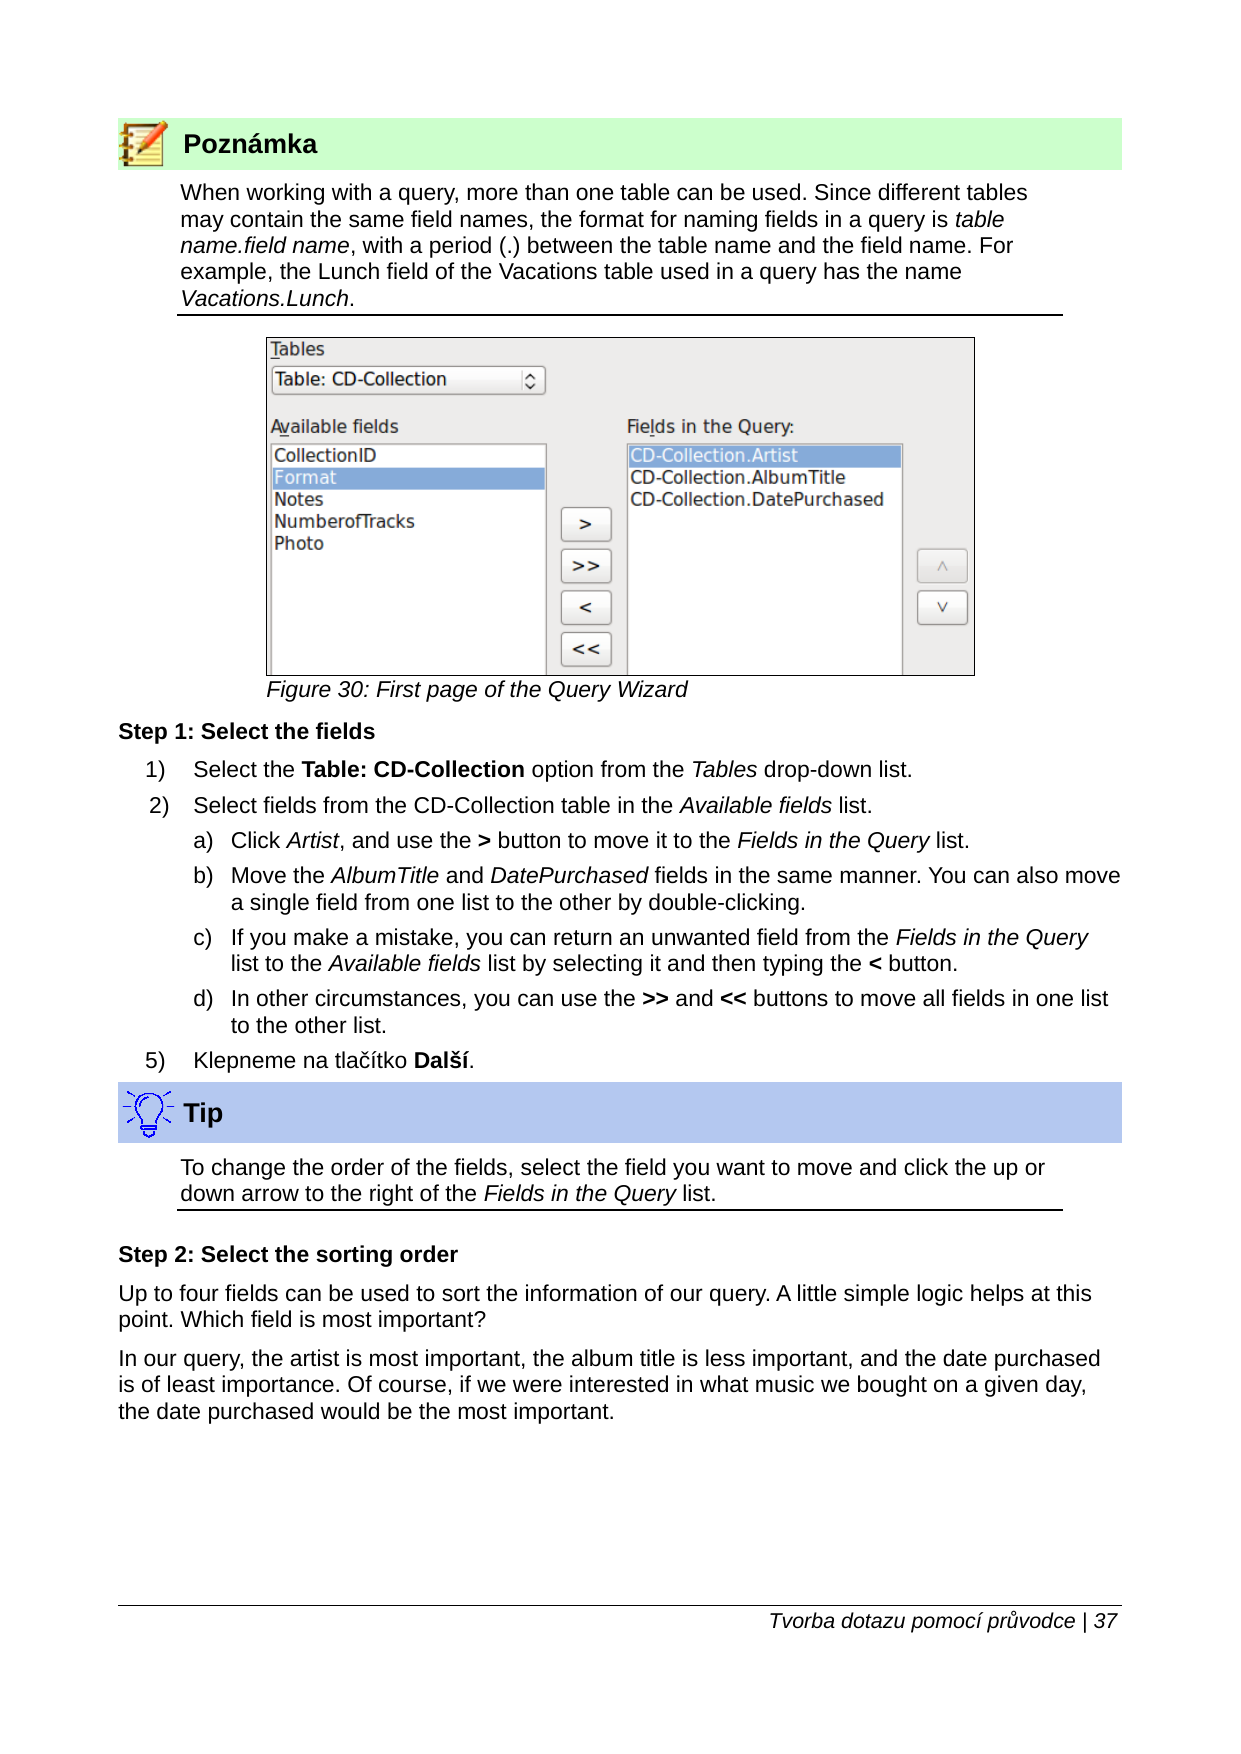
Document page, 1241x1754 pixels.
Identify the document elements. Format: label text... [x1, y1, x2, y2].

list Klepneme na tlačítko Další. [165, 1047, 1122, 1073]
text Figure 30: First page of the Query Wizard [266, 676, 974, 702]
list Select fields from the CD-Collection table in the Available fields list. [169, 792, 1122, 818]
list In other circumstances, you can use the >> and << buttons to move all fields in one list to the other list. [193, 985, 1122, 1038]
picture [267, 338, 974, 675]
subtitle Poznámka [118, 118, 1122, 170]
text Step 1: Select the fields [118, 718, 1122, 744]
text To change the order of the fields, select the field you want to move and click the up or down arrow to the right of the Fields in the Query list. [177, 1151, 1063, 1209]
text Step 2: Select the sorting order [118, 1241, 1122, 1267]
list If you make a mistake, you can return an unwanted field from the Fields in the Query list to the Available fields list by selecting it and then typing the < button. [193, 924, 1122, 976]
picture [119, 1083, 179, 1142]
text In our query, the artist is most important, the album title is less important, and the date purchased is of least importance. Of course, if we were interested in what music we bought on a given day, the date purchased would be the most important. [118, 1345, 1122, 1424]
list Move the AlbumTitle and DatePurchased fields in the same manner. You can also move a single field from one list to the other by double-clicking. [193, 862, 1122, 915]
text When working with a query, more than one table can be used. Since different tables may contain the same field names, the format for naming fields in a query is table name.field name, with a period (.) between the table name and the field name. For example, the Lunch field of the Vacations table used in a query has the name Vacations.Lunch. [177, 176, 1063, 314]
picture [119, 119, 170, 170]
list Click Artist, and use the > button to move it to the Fields in the Query list. [193, 827, 1122, 853]
text Up to four fields can be used to sort the information of our query. A little simple logic helps at this point. Which field is most important? [118, 1280, 1122, 1332]
list Select the Table: CD-Collection option from the Tables drop-down list. [165, 756, 1122, 783]
subtitle Tip [118, 1082, 1122, 1143]
